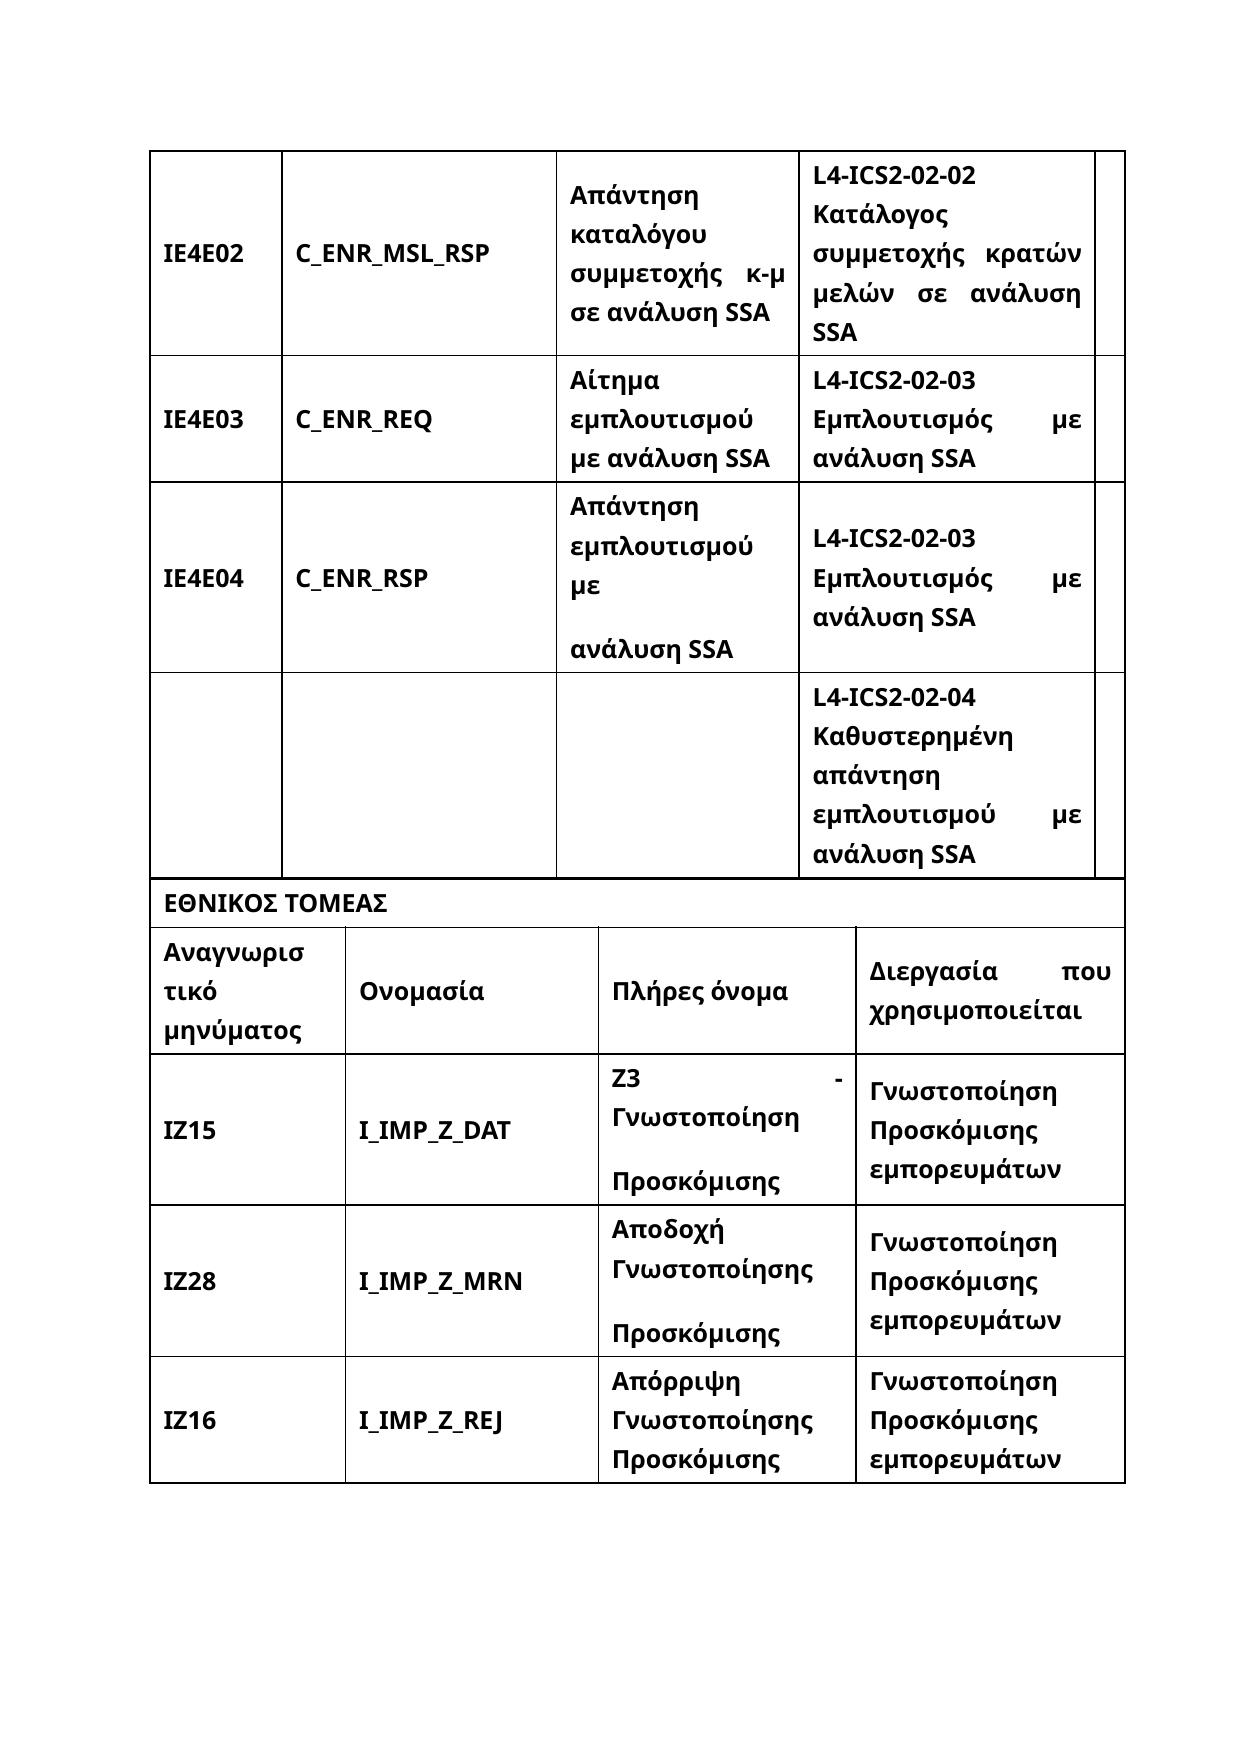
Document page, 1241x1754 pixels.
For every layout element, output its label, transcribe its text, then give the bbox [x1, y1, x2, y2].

table_cell [1096, 152, 1124, 355]
table_cell Ονομασία [346, 928, 598, 1053]
table_cell L4-ICS2-02-04 Καθυστερημένη απάντηση εμπλουτισμού με ανάλυση SSA [800, 673, 1094, 877]
table_cell Απάντηση καταλόγου συμμετοχής κ-μ σε ανάλυση SSA [557, 152, 798, 355]
table_cell Z3 - Γνωστοποίηση Προσκόμισης [599, 1055, 855, 1204]
table_cell Γνωστοποίηση Προσκόμισης εμπορευμάτων [857, 1055, 1124, 1204]
table_cell L4-ICS2-02-03 Εμπλουτισμός με ανάλυση SSA [800, 356, 1094, 481]
table_cell Αναγνωρισ τικό μηνύματος [151, 928, 345, 1053]
table_cell Διεργασία που χρησιμοποιείται [857, 928, 1124, 1053]
table_cell [557, 673, 798, 877]
table_cell Αποδοχή Γνωστοποίησης Προσκόμισης [599, 1206, 855, 1356]
table_cell IZ28 [151, 1206, 345, 1356]
table_cell IE4E03 [151, 356, 281, 481]
table_cell [1096, 673, 1124, 877]
table_cell IE4E04 [151, 483, 281, 672]
table_header ΕΘΝΙΚΟΣ ΤΟΜΕΑΣ [151, 880, 1124, 926]
table_cell IE4E02 [151, 152, 281, 355]
table_cell Γνωστοποίηση Προσκόμισης εμπορευμάτων [857, 1206, 1124, 1356]
table_cell L4-ICS2-02-02 Κατάλογος συμμετοχής κρατών μελών σε ανάλυση SSA [800, 152, 1094, 355]
table_cell Αίτημα εμπλουτισμού με ανάλυση SSA [557, 356, 798, 481]
table_cell [1096, 483, 1124, 672]
table_cell [1096, 356, 1124, 481]
table_cell [283, 673, 556, 877]
table_cell IZ15 [151, 1055, 345, 1204]
table_cell I_IMP_Z_DAT [346, 1055, 598, 1204]
table_cell C_ENR_MSL_RSP [283, 152, 556, 355]
table_cell Πλήρες όνομα [599, 928, 855, 1053]
table_cell C_ENR_REQ [283, 356, 556, 481]
table_cell Απόρριψη Γνωστοποίησης Προσκόμισης [599, 1357, 855, 1482]
table_cell I_IMP_Z_MRN [346, 1206, 598, 1356]
table_cell L4-ICS2-02-03 Εμπλουτισμός με ανάλυση SSA [800, 483, 1094, 672]
table_cell [151, 673, 281, 877]
table_cell I_IMP_Z_REJ [346, 1357, 598, 1482]
table_cell IZ16 [151, 1357, 345, 1482]
table_cell Γνωστοποίηση Προσκόμισης εμπορευμάτων [857, 1357, 1124, 1482]
table_cell Απάντηση εμπλουτισμού με ανάλυση SSA [557, 483, 798, 672]
table_cell C_ENR_RSP [283, 483, 556, 672]
